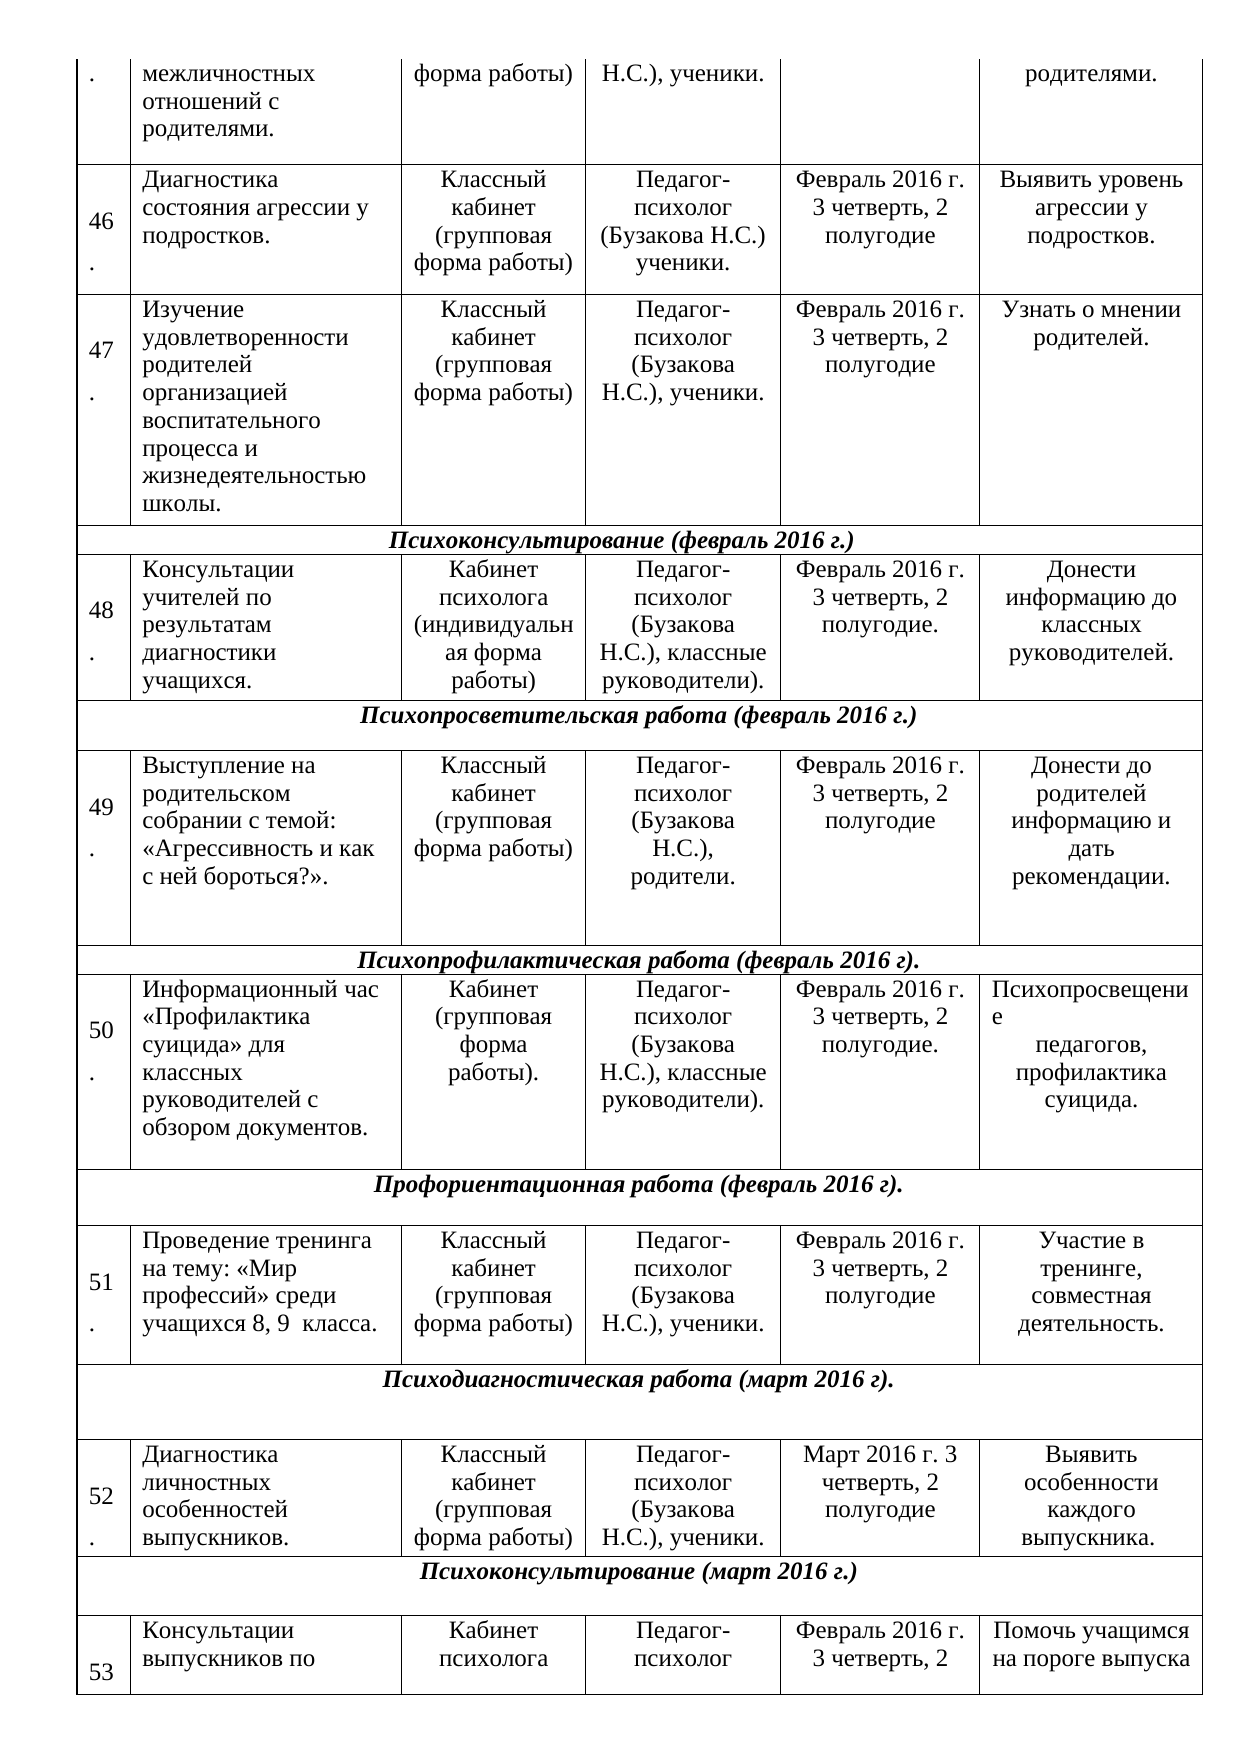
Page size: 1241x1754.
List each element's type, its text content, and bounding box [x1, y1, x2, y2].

table_cell Н.С.), ученики. [586, 59, 780, 164]
table_cell 47. [78, 295, 130, 525]
table_cell Педагог-психолог (Бузакова Н.С.), классные руководители). [586, 555, 780, 700]
table_cell 46. [78, 165, 130, 294]
table_cell Педагог-психолог (Бузакова Н.С.), классные руководители). [586, 975, 780, 1169]
table_cell 50. [78, 975, 130, 1169]
table_cell Донести информацию до классных руководителей. [980, 555, 1202, 700]
table_cell Февраль 2016 г. 3 четверть, 2 полугодие [781, 295, 979, 525]
table_cell Психоконсультирование (март 2016 г.) [78, 1557, 1202, 1615]
table_cell Кабинет (групповая форма работы). [402, 975, 585, 1169]
table_cell . [78, 59, 130, 164]
table_cell Психодиагностическая работа (март 2016 г). [78, 1365, 1202, 1439]
table_cell 49. [78, 751, 130, 945]
table_cell Изучение удовлетворенности родителей организацией воспитательного процесса и жизнедеятельностью школы. [131, 295, 401, 525]
table_cell Кабинет психолога (индивидуальная форма работы) [402, 555, 585, 700]
table_cell Помочь учащимся на пороге выпуска [980, 1616, 1202, 1694]
table_cell Выявить особенности каждого выпускника. [980, 1440, 1202, 1556]
table_cell Февраль 2016 г. 3 четверть, 2 полугодие [781, 1226, 979, 1364]
table_cell Педагог-психолог (Бузакова Н.С.), ученики. [586, 1226, 780, 1364]
table_cell Диагностика личностных особенностей выпускников. [131, 1440, 401, 1556]
table_cell Классный кабинет (групповая форма работы) [402, 165, 585, 294]
table_cell Февраль 2016 г. 3 четверть, 2 полугодие [781, 165, 979, 294]
table_cell 51. [78, 1226, 130, 1364]
table_cell Педагог-психолог [586, 1616, 780, 1694]
table_cell Февраль 2016 г. 3 четверть, 2 полугодие [781, 751, 979, 945]
table_cell Март 2016 г. 3 четверть, 2 полугодие [781, 1440, 979, 1556]
table_cell Психоконсультирование (февраль 2016 г.) [78, 526, 1202, 554]
table_cell Февраль 2016 г. 3 четверть, 2 полугодие. [781, 975, 979, 1169]
table_cell Классный кабинет (групповая форма работы) [402, 1226, 585, 1364]
table_cell Педагог-психолог (Бузакова Н.С.), ученики. [586, 295, 780, 525]
table_cell Узнать о мнении родителей. [980, 295, 1202, 525]
table_cell Проведение тренинга на тему: «Мир профессий» среди учащихся 8, 9 класса. [131, 1226, 401, 1364]
table_cell Консультации учителей по результатам диагностики учащихся. [131, 555, 401, 700]
table_cell Психопросветительская работа (февраль 2016 г.) [78, 701, 1202, 750]
table_cell Диагностика состояния агрессии у подростков. [131, 165, 401, 294]
table_cell 48. [78, 555, 130, 700]
table_cell 53 [78, 1616, 130, 1694]
table_cell Профориентационная работа (февраль 2016 г). [78, 1170, 1202, 1225]
table_cell Классный кабинет (групповая форма работы) [402, 295, 585, 525]
table_cell Участие в тренинге, совместная деятельность. [980, 1226, 1202, 1364]
table_cell Выявить уровень агрессии у подростков. [980, 165, 1202, 294]
table_cell Консультации выпускников по [131, 1616, 401, 1694]
table_cell Февраль 2016 г. 3 четверть, 2 [781, 1616, 979, 1694]
table_cell Психопрофилактическая работа (февраль 2016 г). [78, 946, 1202, 974]
table_cell Февраль 2016 г. 3 четверть, 2 полугодие. [781, 555, 979, 700]
table_cell 52. [78, 1440, 130, 1556]
table_cell Классный кабинет (групповая форма работы) [402, 1440, 585, 1556]
table_cell Психопросвещение педагогов, профилактика суицида. [980, 975, 1202, 1169]
table_cell Информационный час «Профилактика суицида» для классных руководителей с обзором документов. [131, 975, 401, 1169]
table_cell форма работы) [402, 59, 585, 164]
table_cell Классный кабинет (групповая форма работы) [402, 751, 585, 945]
table_cell Педагог-психолог (Бузакова Н.С.), ученики. [586, 1440, 780, 1556]
table_cell Донести до родителей информацию и дать рекомендации. [980, 751, 1202, 945]
table_cell Выступление на родительском собрании с темой: «Агрессивность и как с ней бороться?». [131, 751, 401, 945]
table_cell [781, 59, 979, 164]
table_cell родителями. [980, 59, 1202, 164]
table_cell межличностных отношений с родителями. [131, 59, 401, 164]
table_cell Педагог-психолог (Бузакова Н.С.), родители. [586, 751, 780, 945]
table_cell Кабинет психолога [402, 1616, 585, 1694]
table_cell Педагог-психолог (Бузакова Н.С.) ученики. [586, 165, 780, 294]
